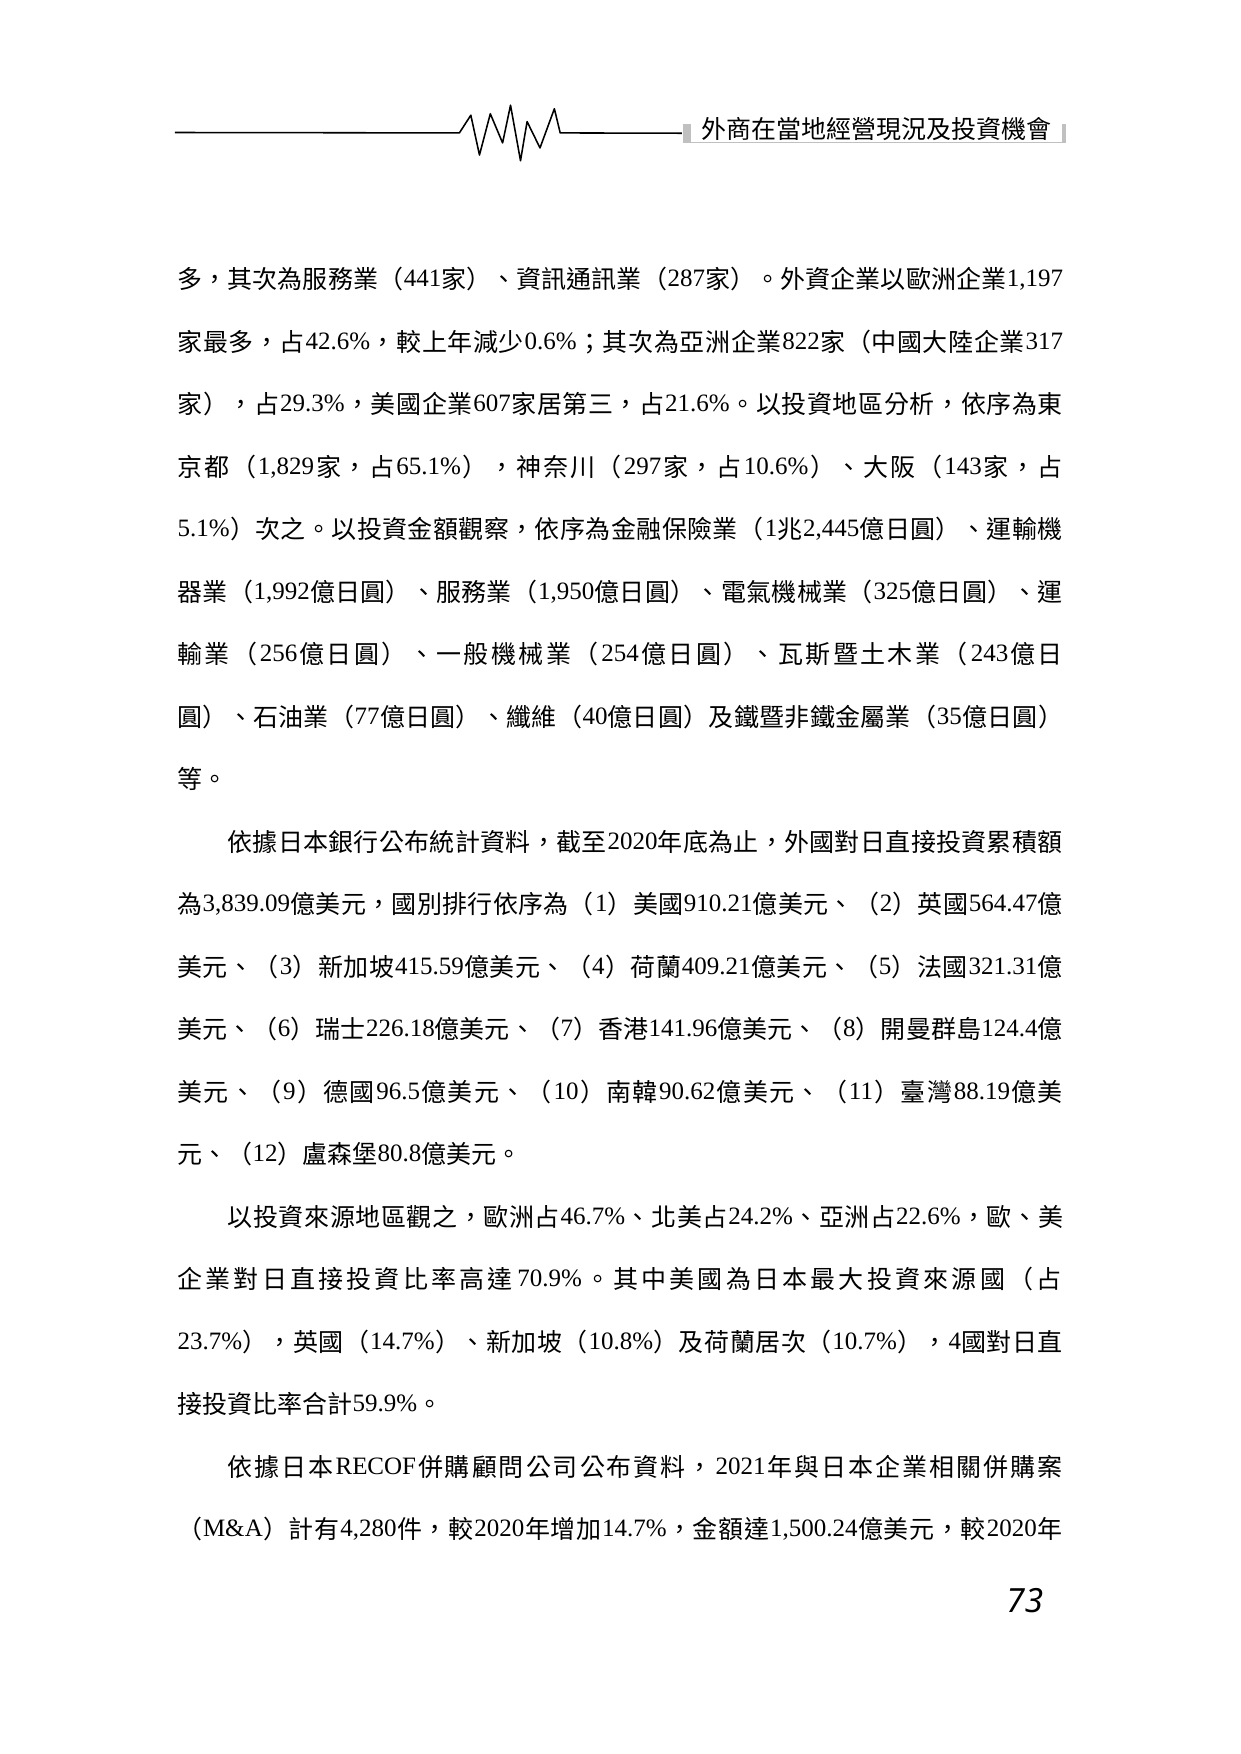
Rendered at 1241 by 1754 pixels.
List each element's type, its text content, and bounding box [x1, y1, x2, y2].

text 依據日本RECOF併購顧問公司公布資料，2021年與日本企業相關併購案（M&A）計有4,280件，較2020年增加14.7%，金額達1,500.24億美元，較2020年 [177, 1424, 1063, 1549]
text 依據日本銀行公布統計資料，截至2020年底為止，外國對日直接投資累積額為3,839.09億美元，國別排行依序為（1）美國910.21億美元、（2）英國564.47億美元、（3）新加坡415.59億美元、（4）荷蘭409.21億美元、（5）法國321.31億美元、（6）瑞士226.18億美元、（7）香港141.96億美元、（8）開曼群島124.4億美元、（9）德國96.5億美元、（10）南韓90.62億美元、（11）臺灣88.19億美元、（12）盧森堡80.8億美元。 [177, 799, 1063, 1174]
text 以投資來源地區觀之，歐洲占46.7%、北美占24.2%、亞洲占22.6%，歐、美企業對日直接投資比率高達70.9%。其中美國為日本最大投資來源國（占23.7%），英國（14.7%）、新加坡（10.8%）及荷蘭居次（10.7%），4國對日直接投資比率合計59.9%。 [177, 1174, 1063, 1424]
text 多，其次為服務業（441家）、資訊通訊業（287家）。外資企業以歐洲企業1,197家最多，占42.6%，較上年減少0.6%；其次為亞洲企業822家（中國大陸企業317家），占29.3%，美國企業607家居第三，占21.6%。以投資地區分析，依序為東京都（1,829家，占65.1%），神奈川（297家，占10.6%）、大阪（143家，占5.1%）次之。以投資金額觀察，依序為金融保險業（1兆2,445億日圓）、運輸機器業（1,992億日圓）、服務業（1,950億日圓）、電氣機械業（325億日圓）、運輸業（256億日圓）、一般機械業（254億日圓）、瓦斯暨土木業（243億日圓）、石油業（77億日圓）、纖維（40億日圓）及鐵暨非鐵金屬業（35億日圓）等。 [177, 236, 1063, 799]
